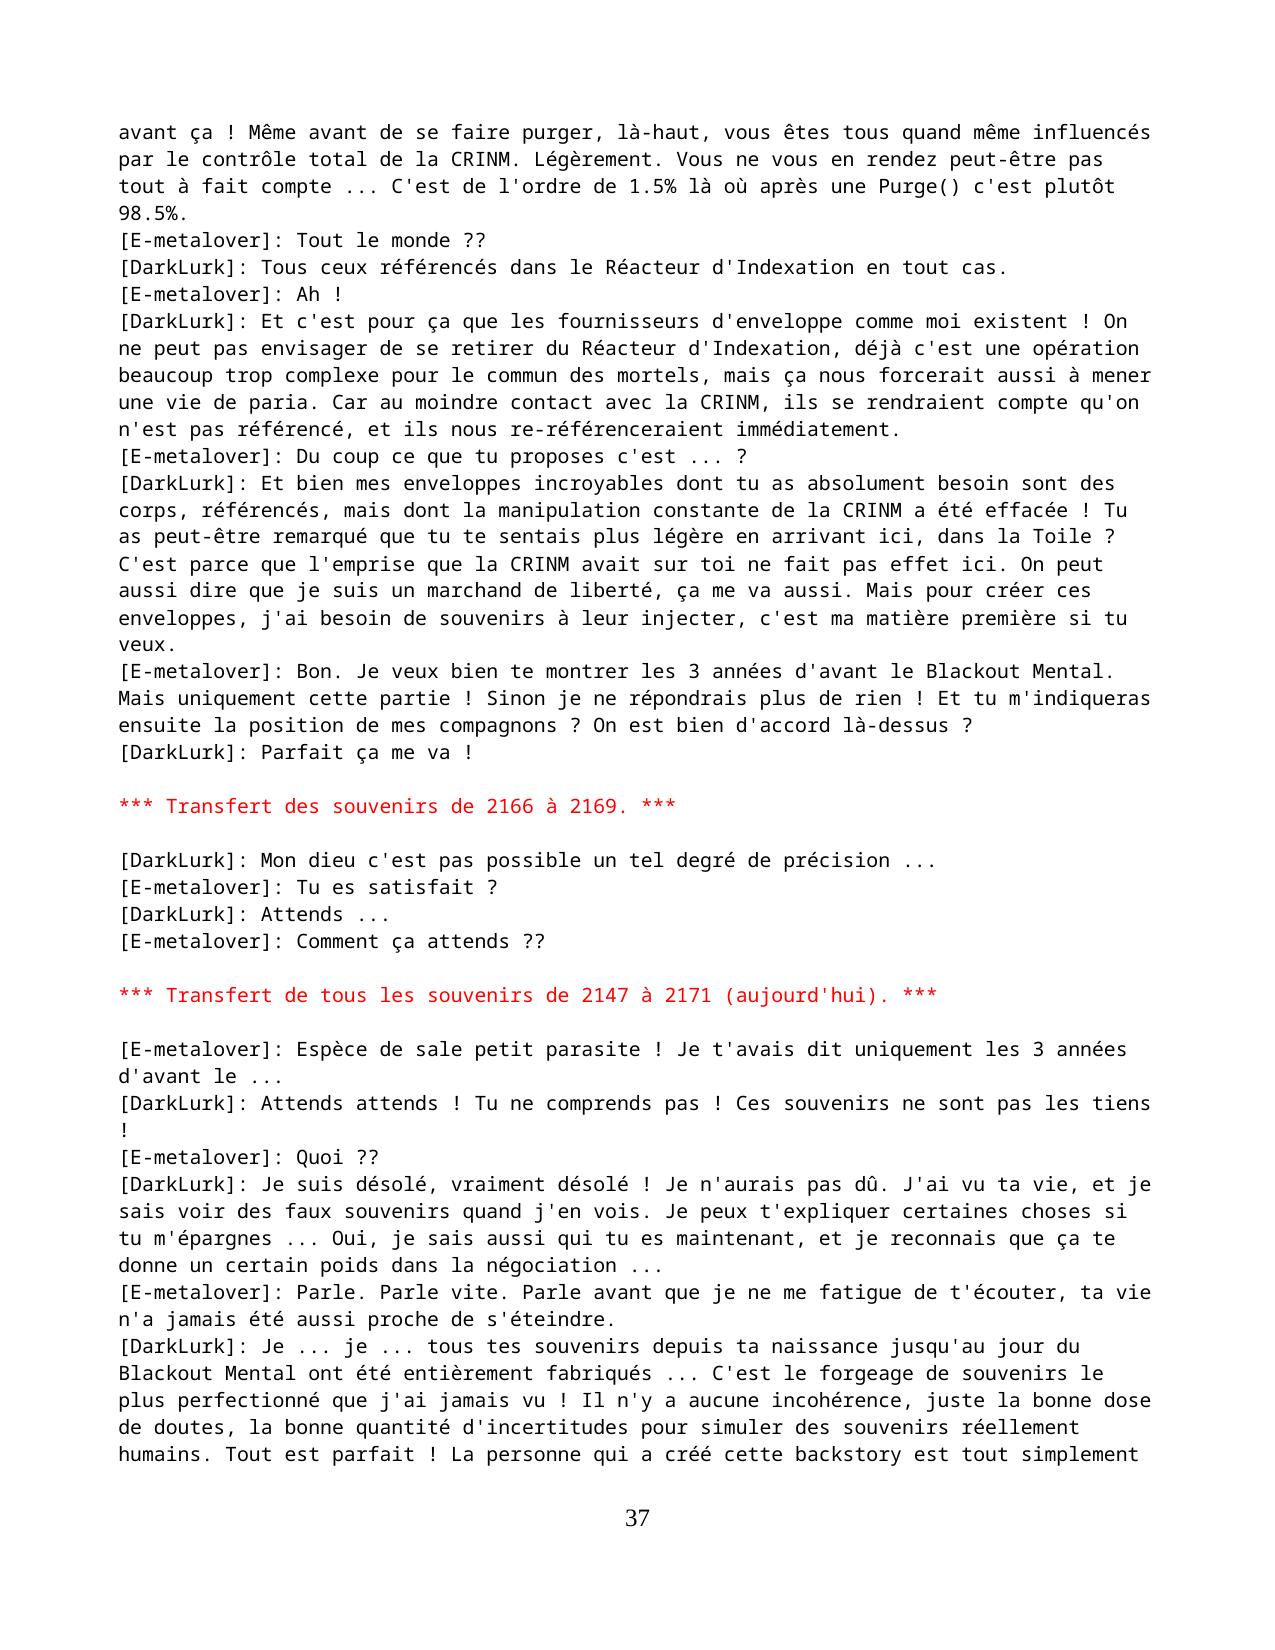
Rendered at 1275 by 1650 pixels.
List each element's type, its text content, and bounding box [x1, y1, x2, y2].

text [E-metalover]: Parle. Parle vite. Parle avant que je ne me fatigue de t'écouter, ta vie n'a jamais été aussi proche de s'éteindre. [118, 1278, 1157, 1332]
text *** Transfert de tous les souvenirs de 2147 à 2171 (aujourd'hui). *** [118, 981, 1157, 1008]
text [DarkLurk]: Je ... je ... tous tes souvenirs depuis ta naissance jusqu'au jour du Blackout Mental ont été entièrement fabriqués ... C'est le forgeage de souvenirs le plus perfectionné que j'ai jamais vu ! Il n'y a aucune incohérence, juste la bonne dose de doutes, la bonne quantité d'incertitudes pour simuler des souvenirs réellement humains. Tout est parfait ! La personne qui a créé cette backstory est tout simplement [118, 1332, 1157, 1467]
text *** Transfert des souvenirs de 2166 à 2169. *** [118, 793, 1157, 819]
text [DarkLurk]: Attends ... [118, 901, 1157, 927]
text [E-metalover]: Du coup ce que tu proposes c'est ... ? [118, 442, 1157, 469]
text [DarkLurk]: Tous ceux référencés dans le Réacteur d'Indexation en tout cas. [118, 253, 1157, 280]
text [E-metalover]: Espèce de sale petit parasite ! Je t'avais dit uniquement les 3 années d'avant le ... [118, 1035, 1157, 1089]
text [DarkLurk]: Je suis désolé, vraiment désolé ! Je n'aurais pas dû. J'ai vu ta vie, et je sais voir des faux souvenirs quand j'en vois. Je peux t'expliquer certaines choses si tu m'épargnes ... Oui, je sais aussi qui tu es maintenant, et je reconnais que ça te donne un certain poids dans la négociation ... [118, 1170, 1157, 1278]
text avant ça ! Même avant de se faire purger, là-haut, vous êtes tous quand même influencés par le contrôle total de la CRINM. Légèrement. Vous ne vous en rendez peut-être pas tout à fait compte ... C'est de l'ordre de 1.5% là où après une Purge() c'est plutôt 98.5%. [118, 118, 1157, 226]
text [E-metalover]: Tout le monde ?? [118, 226, 1157, 253]
text [DarkLurk]: Parfait ça me va ! [118, 739, 1157, 766]
text [DarkLurk]: Et bien mes enveloppes incroyables dont tu as absolument besoin sont des corps, référencés, mais dont la manipulation constante de la CRINM a été effacée ! Tu as peut-être remarqué que tu te sentais plus légère en arrivant ici, dans la Toile ? C'est parce que l'emprise que la CRINM avait sur toi ne fait pas effet ici. On peut aussi dire que je suis un marchand de liberté, ça me va aussi. Mais pour créer ces enveloppes, j'ai besoin de souvenirs à leur injecter, c'est ma matière première si tu veux. [118, 469, 1157, 658]
text [E-metalover]: Bon. Je veux bien te montrer les 3 années d'avant le Blackout Mental. Mais uniquement cette partie ! Sinon je ne répondrais plus de rien ! Et tu m'indiqueras ensuite la position de mes compagnons ? On est bien d'accord là-dessus ? [118, 658, 1157, 739]
text [DarkLurk]: Et c'est pour ça que les fournisseurs d'enveloppe comme moi existent ! On ne peut pas envisager de se retirer du Réacteur d'Indexation, déjà c'est une opération beaucoup trop complexe pour le commun des mortels, mais ça nous forcerait aussi à mener une vie de paria. Car au moindre contact avec la CRINM, ils se rendraient compte qu'on n'est pas référencé, et ils nous re-référenceraient immédiatement. [118, 307, 1157, 442]
text [E-metalover]: Tu es satisfait ? [118, 873, 1157, 901]
text [E-metalover]: Quoi ?? [118, 1143, 1157, 1170]
text [E-metalover]: Ah ! [118, 280, 1157, 307]
text [DarkLurk]: Attends attends ! Tu ne comprends pas ! Ces souvenirs ne sont pas les tiens ! [118, 1089, 1157, 1143]
text [E-metalover]: Comment ça attends ?? [118, 927, 1157, 954]
text [DarkLurk]: Mon dieu c'est pas possible un tel degré de précision ... [118, 847, 1157, 873]
